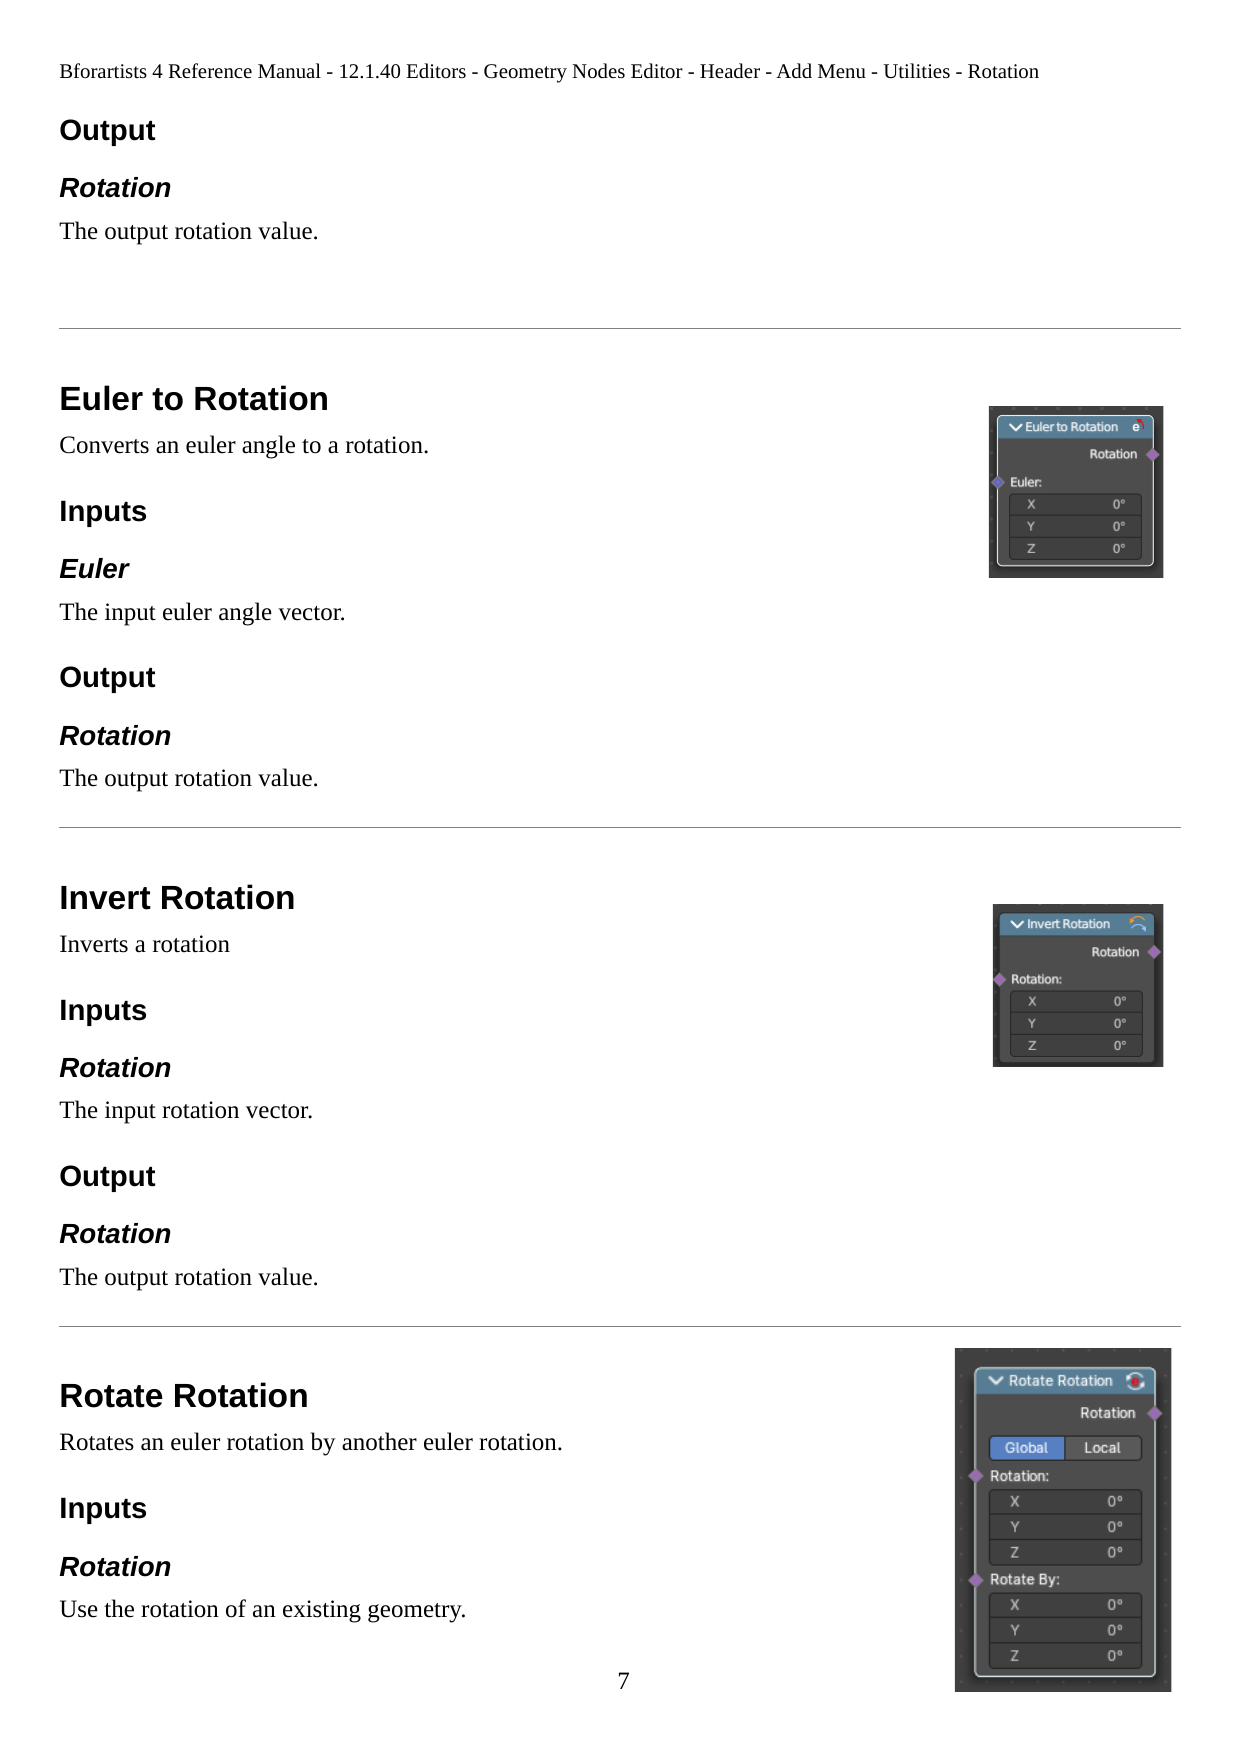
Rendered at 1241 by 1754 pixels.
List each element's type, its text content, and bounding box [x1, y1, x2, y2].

subtitle [1164, 992, 1181, 1026]
subtitle [1172, 1491, 1181, 1525]
picture [992, 904, 1164, 1067]
subtitle Rotate Rotation [59, 1376, 954, 1415]
text The output rotation value. [59, 763, 1181, 792]
text Rotates an euler rotation by another euler rotation. [59, 1427, 954, 1456]
subtitle Euler to Rotation [59, 379, 1181, 417]
subtitle Inputs [59, 1491, 954, 1525]
subtitle [1172, 1376, 1181, 1415]
subtitle Inputs [59, 494, 988, 527]
text Converts an euler angle to a rotation. [59, 430, 988, 459]
subtitle [1172, 1550, 1181, 1582]
subtitle Euler [59, 552, 1181, 584]
subtitle Rotation [59, 171, 1181, 203]
text The input euler angle vector. [59, 597, 1181, 626]
subtitle Output [59, 1159, 1181, 1193]
subtitle [1164, 494, 1181, 527]
subtitle Rotation [59, 1550, 954, 1582]
subtitle Invert Rotation [59, 878, 1181, 916]
text Inverts a rotation [59, 929, 992, 957]
picture [954, 1348, 1172, 1692]
picture [988, 406, 1164, 578]
subtitle Inputs [59, 992, 992, 1026]
text The output rotation value. [59, 216, 1181, 244]
subtitle Output [59, 660, 1181, 694]
text The output rotation value. [59, 1262, 1181, 1291]
text [1164, 929, 1181, 957]
subtitle Rotation [59, 1051, 1181, 1083]
subtitle Rotation [59, 719, 1181, 751]
text The input rotation vector. [59, 1096, 1181, 1124]
text Use the rotation of an existing geometry. [59, 1594, 954, 1623]
subtitle Output [59, 113, 1181, 146]
subtitle Rotation [59, 1218, 1181, 1250]
